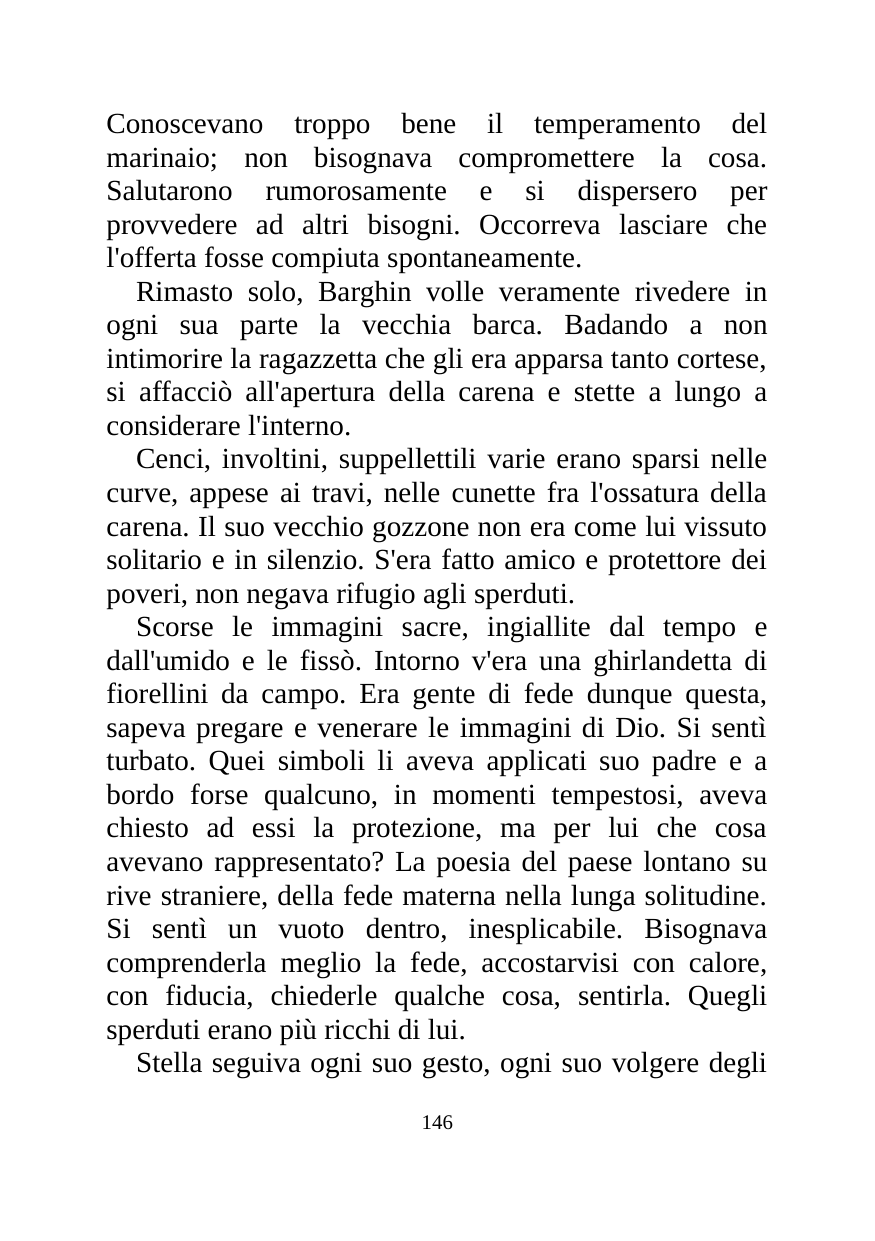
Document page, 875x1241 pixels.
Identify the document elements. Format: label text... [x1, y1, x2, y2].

text Conoscevano troppo bene il temperamento del marinaio; non bisognava compromettere la cosa. Salutarono rumorosamente e si dispersero per provvedere ad altri bisogni. Occorreva lasciare che l'offerta fosse compiuta spontaneamente. [106, 106, 768, 274]
text Cenci, involtini, suppellettili varie erano sparsi nelle curve, appese ai travi, nelle cunette fra l'ossatura della carena. Il suo vecchio gozzone non era come lui vissuto solitario e in silenzio. S'era fatto amico e protettore dei poveri, non negava rifugio agli sperduti. [106, 442, 768, 609]
text Scorse le immagini sacre, ingiallite dal tempo e dall'umido e le fissò. Intorno v'era una ghirlandetta di fiorellini da campo. Era gente di fede dunque questa, sapeva pregare e venerare le immagini di Dio. Si sentì turbato. Quei simboli li aveva applicati suo padre e a bordo forse qualcuno, in momenti tempestosi, aveva chiesto ad essi la protezione, ma per lui che cosa avevano rappresentato? La poesia del paese lontano su rive straniere, della fede materna nella lunga solitudine. Si sentì un vuoto dentro, inesplicabile. Bisognava comprenderla meglio la fede, accostarvisi con calore, con fiducia, chiederle qualche cosa, sentirla. Quegli sperduti erano più ricchi di lui. [106, 609, 768, 1045]
text Stella seguiva ogni suo gesto, ogni suo volgere degli [106, 1045, 768, 1079]
text Rimasto solo, Barghin volle veramente rivedere in ogni sua parte la vecchia barca. Badando a non intimorire la ragazzetta che gli era apparsa tanto cortese, si affacciò all'apertura della carena e stette a lungo a considerare l'interno. [106, 274, 768, 442]
